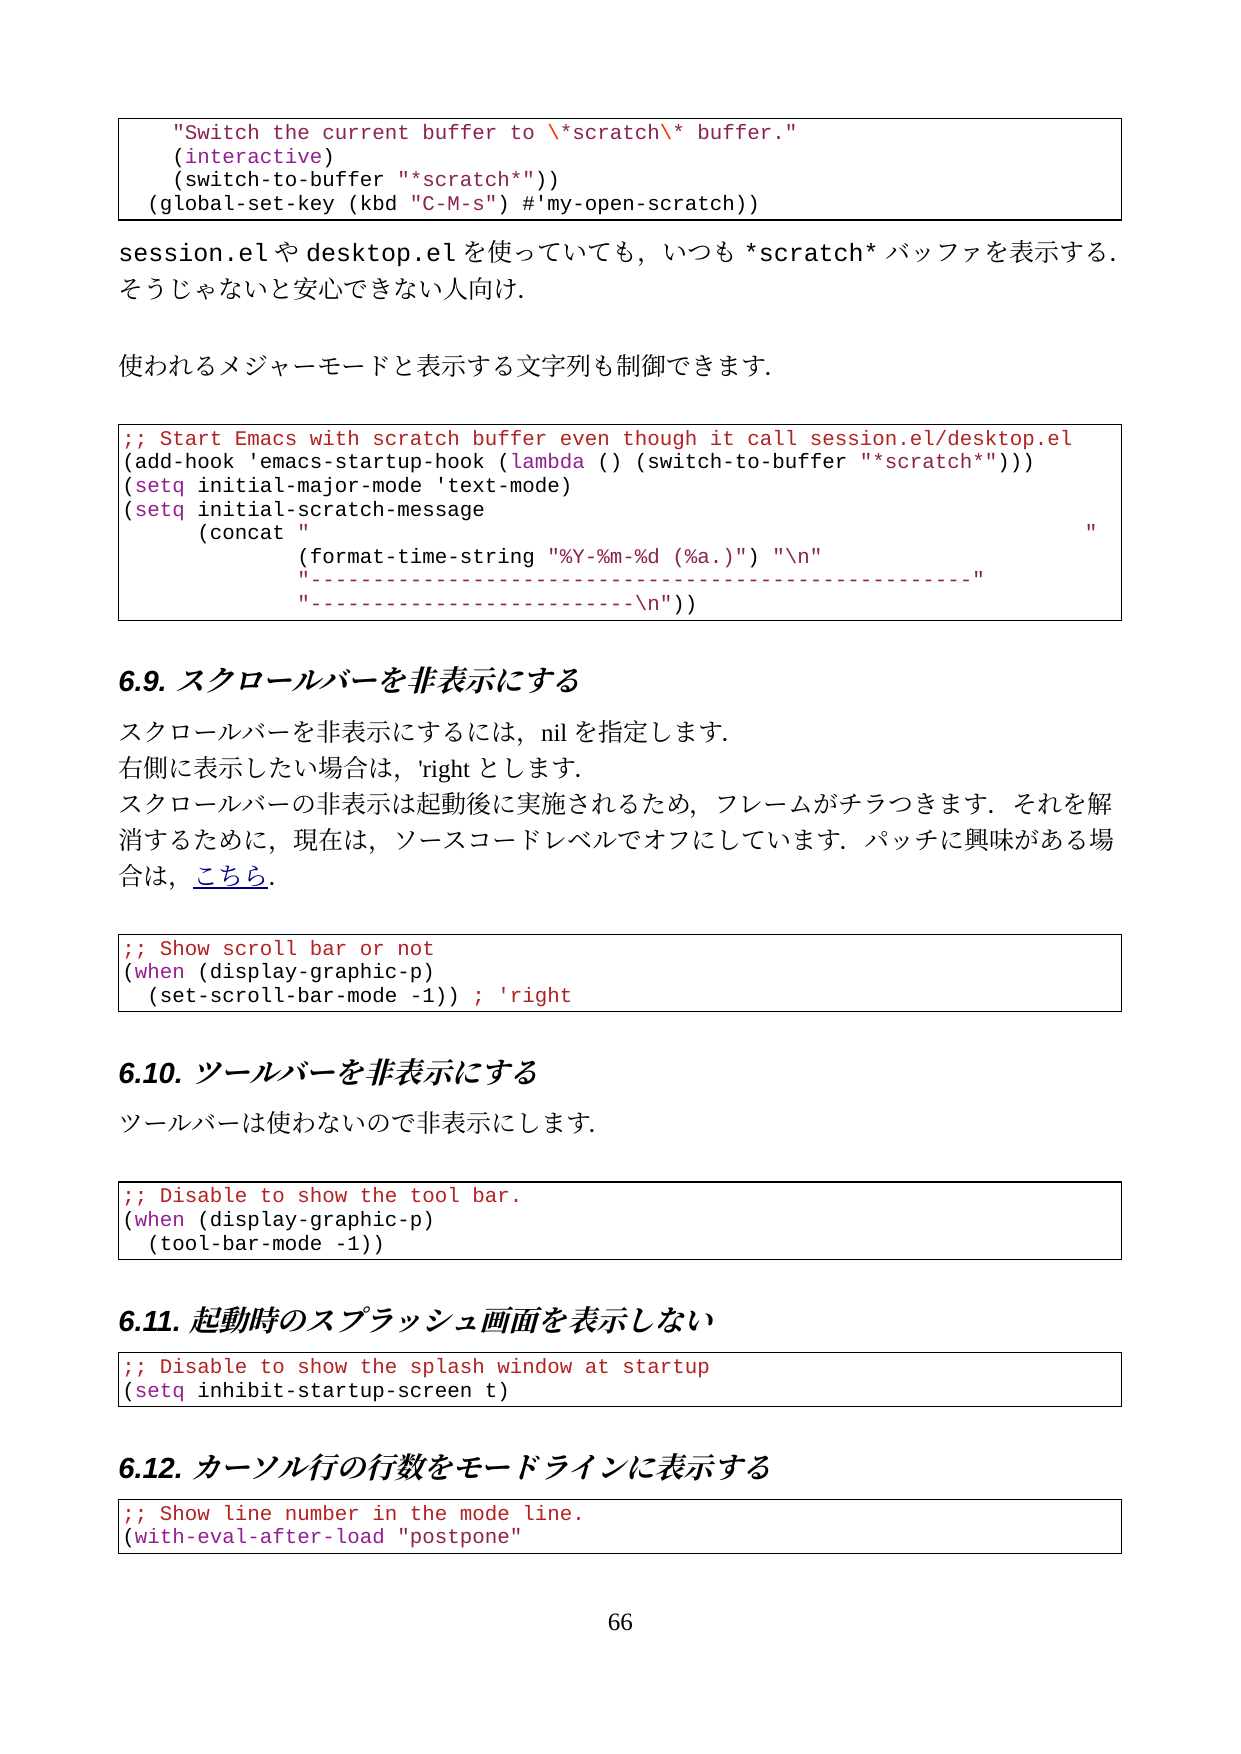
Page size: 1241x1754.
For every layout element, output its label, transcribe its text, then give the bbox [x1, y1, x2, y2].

text ;; Start Emacs with scratch buffer even though it call session.el/desktop.el [119, 425, 1121, 447]
text ;; Show line number in the mode line. [119, 1500, 1121, 1523]
text (switch-to-buffer "*scratch*")) [119, 165, 1121, 189]
text (format-time-string "%Y-%m-%d (%a.)") "\n" [119, 542, 1121, 566]
text session.el や desktop.el を使っていても，いつも *scratch* バッファを表示する．そうじゃないと安心できない人向け． [118, 233, 1122, 334]
text "--------------------------\n")) [119, 589, 1121, 620]
text (setq initial-scratch-message [119, 494, 1121, 518]
text (when (display-graphic-p) [119, 957, 1121, 981]
text ;; Disable to show the tool bar. [119, 1183, 1121, 1205]
text (when (display-graphic-p) [119, 1205, 1121, 1229]
text (setq inhibit-startup-screen t) [119, 1376, 1121, 1406]
subtitle 起動時のスプラッシュ画面を表示しない [118, 1298, 1122, 1339]
subtitle スクロールバーを非表示にする [118, 658, 1122, 700]
text (tool-bar-mode -1)) [119, 1229, 1121, 1259]
text ;; Disable to show the splash window at startup [119, 1353, 1121, 1376]
text (setq initial-major-mode 'text-mode) [119, 471, 1121, 494]
text "Switch the current buffer to \*scratch\* buffer." [119, 119, 1121, 142]
text スクロールバーを非表示にするには，nil を指定します． 右側に表示したい場合は，'right とします． スクロールバーの非表示は起動後に実施されるため，フレームがチラつきます．それを解消するために，現在は，ソースコードレベルでオフにしています．パッチに興味がある場合は，こちら． [118, 712, 1122, 921]
text "-----------------------------------------------------" [119, 566, 1121, 589]
text (interactive) [119, 142, 1121, 165]
subtitle ツールバーを非表示にする [118, 1050, 1122, 1092]
text (with-eval-after-load "postpone" [119, 1523, 1121, 1553]
text (add-hook 'emacs-startup-hook (lambda () (switch-to-buffer "*scratch*"))) [119, 447, 1121, 471]
subtitle カーソル行の行数をモードラインに表示する [118, 1444, 1122, 1486]
text (concat " " [119, 518, 1121, 542]
text ツールバーは使わないので非表示にします． [118, 1104, 1122, 1169]
text ;; Show scroll bar or not [119, 935, 1121, 957]
text (global-set-key (kbd "C-M-s") #'my-open-scratch)) [119, 189, 1121, 219]
text (set-scroll-bar-mode -1)) ; 'right [119, 981, 1121, 1011]
text 使われるメジャーモードと表示する文字列も制御できます． [118, 346, 1122, 411]
